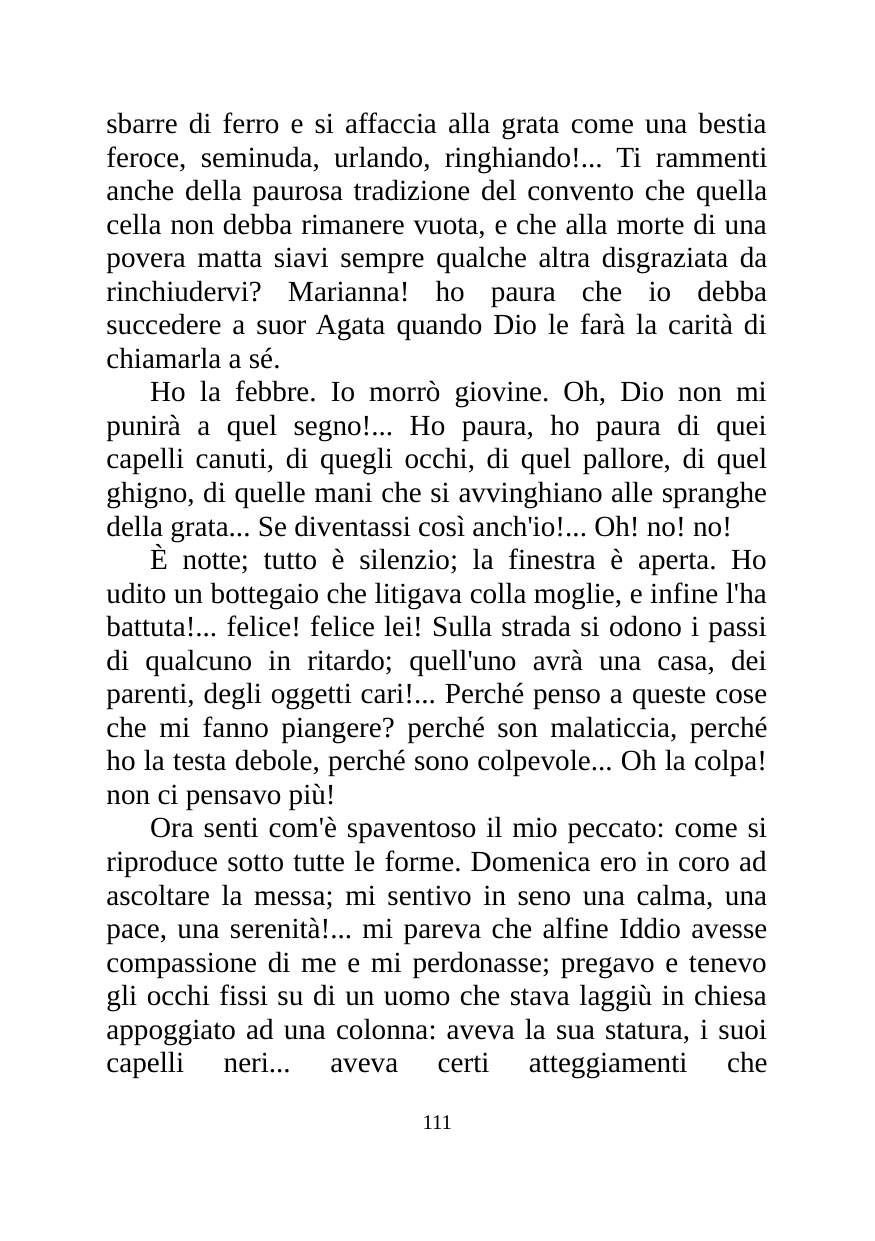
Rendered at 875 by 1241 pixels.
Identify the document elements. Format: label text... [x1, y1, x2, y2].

text È notte; tutto è silenzio; la finestra è aperta. Ho udito un bottegaio che litigava colla moglie, e infine l'ha battuta!... felice! felice lei! Sulla strada si odono i passi di qualcuno in ritardo; quell'uno avrà una casa, dei parenti, degli oggetti cari!... Perché penso a queste cose che mi fanno piangere? perché son malaticcia, perché ho la testa debole, perché sono colpevole... Oh la colpa! non ci pensavo più! [106, 542, 768, 811]
text Ora senti com'è spaventoso il mio peccato: come si riproduce sotto tutte le forme. Domenica ero in coro ad ascoltare la messa; mi sentivo in seno una calma, una pace, una serenità!... mi pareva che alfine Iddio avesse compassione di me e mi perdonasse; pregavo e tenevo gli occhi fissi su di un uomo che stava laggiù in chiesa appoggiato ad una colonna: aveva la sua statura, i suoi capelli neri... aveva certi atteggiamenti che [106, 811, 768, 1079]
text Ho la febbre. Io morrò giovine. Oh, Dio non mi punirà a quel segno!... Ho paura, ho paura di quei capelli canuti, di quegli occhi, di quel pallore, di quel ghigno, di quelle mani che si avvinghiano alle spranghe della grata... Se diventassi così anch'io!... Oh! no! no! [106, 374, 768, 542]
text sbarre di ferro e si affaccia alla grata come una bestia feroce, seminuda, urlando, ringhiando!... Ti rammenti anche della paurosa tradizione del convento che quella cella non debba rimanere vuota, e che alla morte di una povera matta siavi sempre qualche altra disgraziata da rinchiudervi? Marianna! ho paura che io debba succedere a suor Agata quando Dio le farà la carità di chiamarla a sé. [106, 106, 768, 374]
